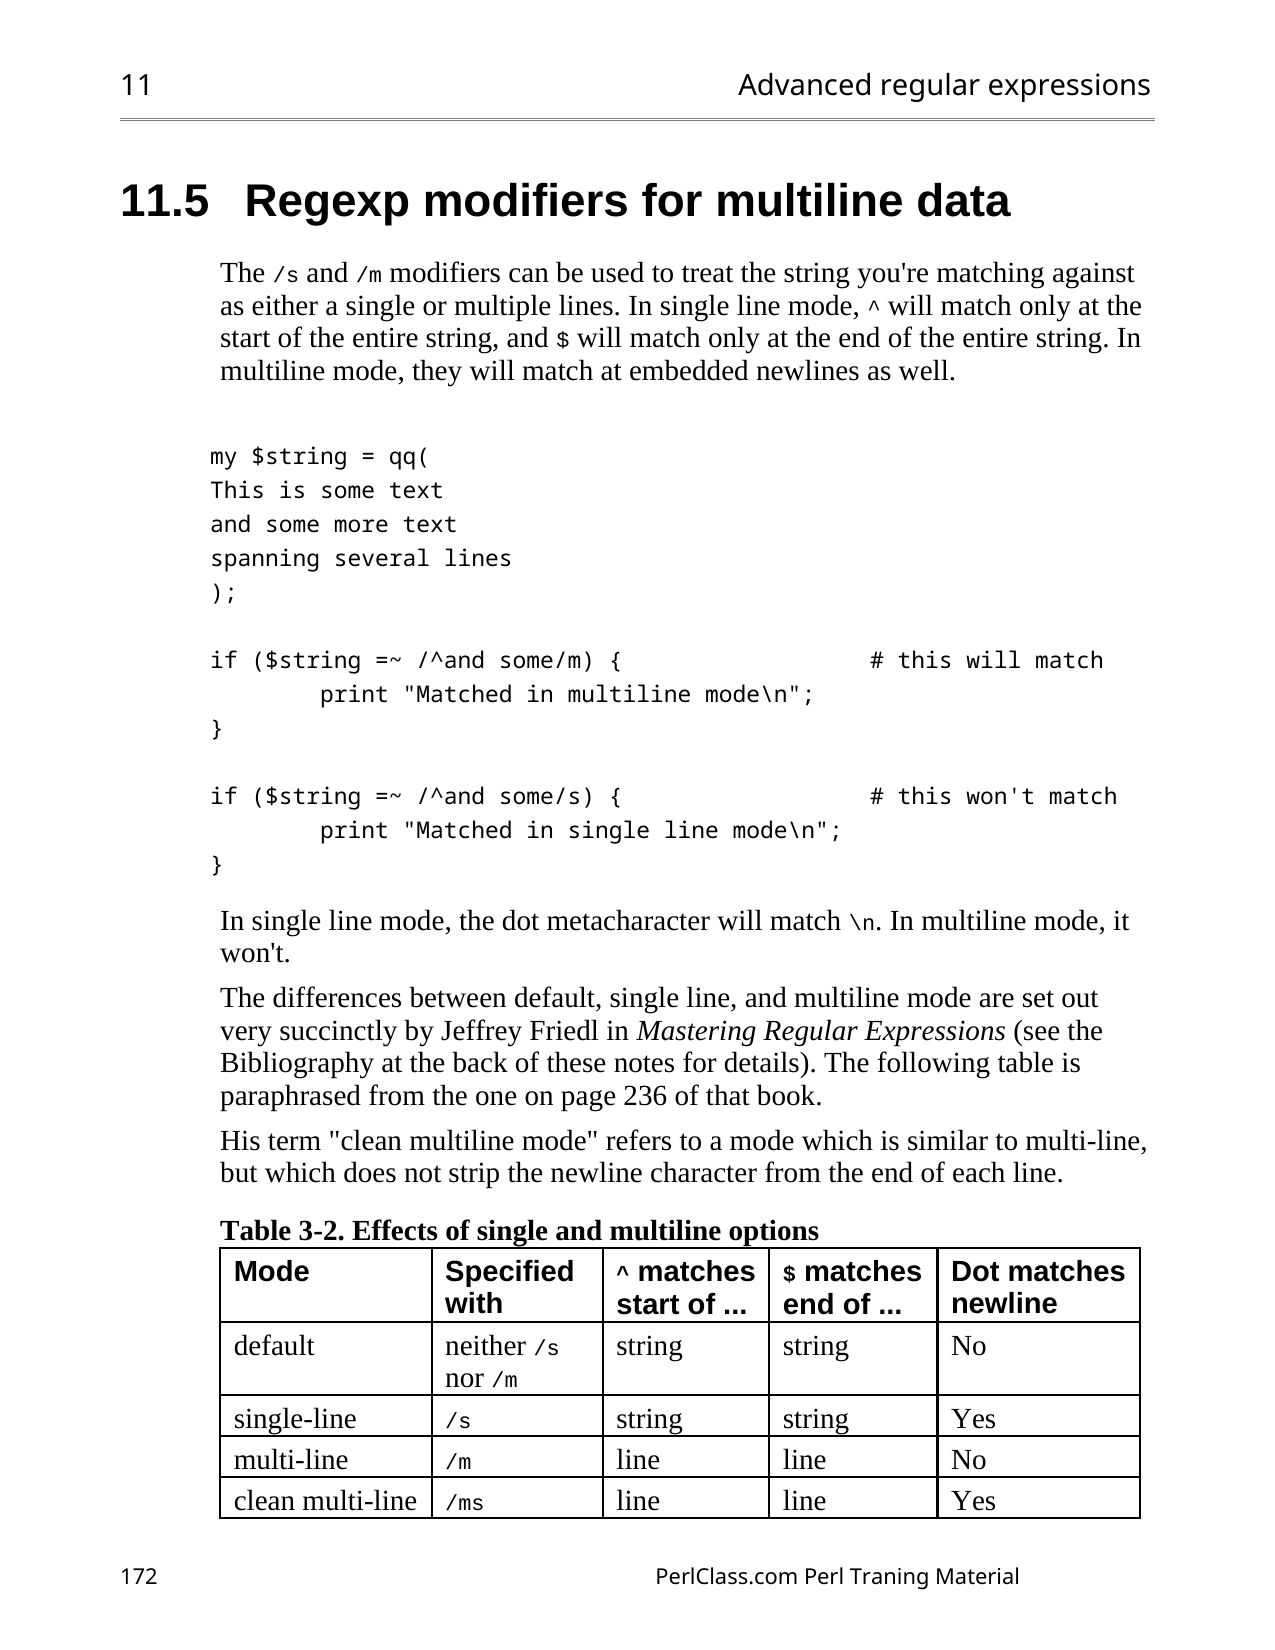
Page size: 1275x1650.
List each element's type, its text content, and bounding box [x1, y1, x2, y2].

table_cell string [770, 1396, 936, 1435]
table_cell /m [433, 1437, 602, 1476]
table_cell string [604, 1323, 768, 1394]
table_header Mode [221, 1249, 431, 1321]
table_cell No [939, 1437, 1139, 1476]
text The differences between default, single line, and multiline mode are set out very succinctly by Jeffrey Friedl in Mastering Regular Expressions (see the Bibliography at the back of these notes for details). The following table is paraphrased from the one on page 236 of that book. [220, 982, 1155, 1112]
table_cell Yes [939, 1478, 1139, 1517]
text The /s and /m modifiers can be used to treat the string you're matching against as either a single or multiple lines. In single line mode, ^ will match only at the start of the entire string, and $ will match only at the end of the entire string. In multiline mode, they will match at embedded newlines as well. [220, 257, 1155, 387]
table_cell line [770, 1478, 936, 1517]
table_cell single-line [221, 1396, 431, 1435]
table_cell line [604, 1437, 768, 1476]
subtitle Regexp modifiers for multiline data [120, 175, 1155, 226]
table_cell neither /s nor /m [433, 1323, 602, 1394]
table_header Dot matches newline [939, 1249, 1139, 1321]
text This is some text [210, 473, 1155, 505]
text His term "clean multiline mode" refers to a mode which is similar to multi-line, but which does not strip the newline character from the end of each line. [220, 1124, 1155, 1189]
table_cell default [221, 1323, 431, 1394]
table_cell /ms [433, 1478, 602, 1517]
text ); [210, 575, 1155, 607]
table_cell /s [433, 1396, 602, 1435]
text } [210, 711, 1155, 743]
text and some more text [210, 507, 1155, 539]
table_cell clean multi-line [221, 1478, 431, 1517]
table_cell line [770, 1437, 936, 1476]
text if ($string =~ /^and some/s) { # this won't match [210, 778, 1155, 811]
text In single line mode, the dot metacharacter will match \n. In multiline mode, it won't. [220, 904, 1155, 969]
table_header $ matches end of ... [770, 1249, 936, 1321]
text my $string = qq( [210, 439, 1155, 471]
table_cell line [604, 1478, 768, 1517]
table_cell string [770, 1323, 936, 1394]
text Table 3-2. Effects of single and multiline options [220, 1214, 1155, 1247]
table_cell string [604, 1396, 768, 1435]
table_cell No [939, 1323, 1139, 1394]
table_header ^ matches start of ... [604, 1249, 768, 1321]
table_cell Yes [939, 1396, 1139, 1435]
text if ($string =~ /^and some/m) { # this will match [210, 643, 1155, 675]
text spanning several lines [210, 541, 1155, 573]
text print "Matched in multiline mode\n"; [210, 677, 1155, 709]
table_header Specified with [433, 1249, 602, 1321]
text print "Matched in single line mode\n"; [210, 812, 1155, 845]
text } [210, 846, 1155, 879]
table_cell multi-line [221, 1437, 431, 1476]
